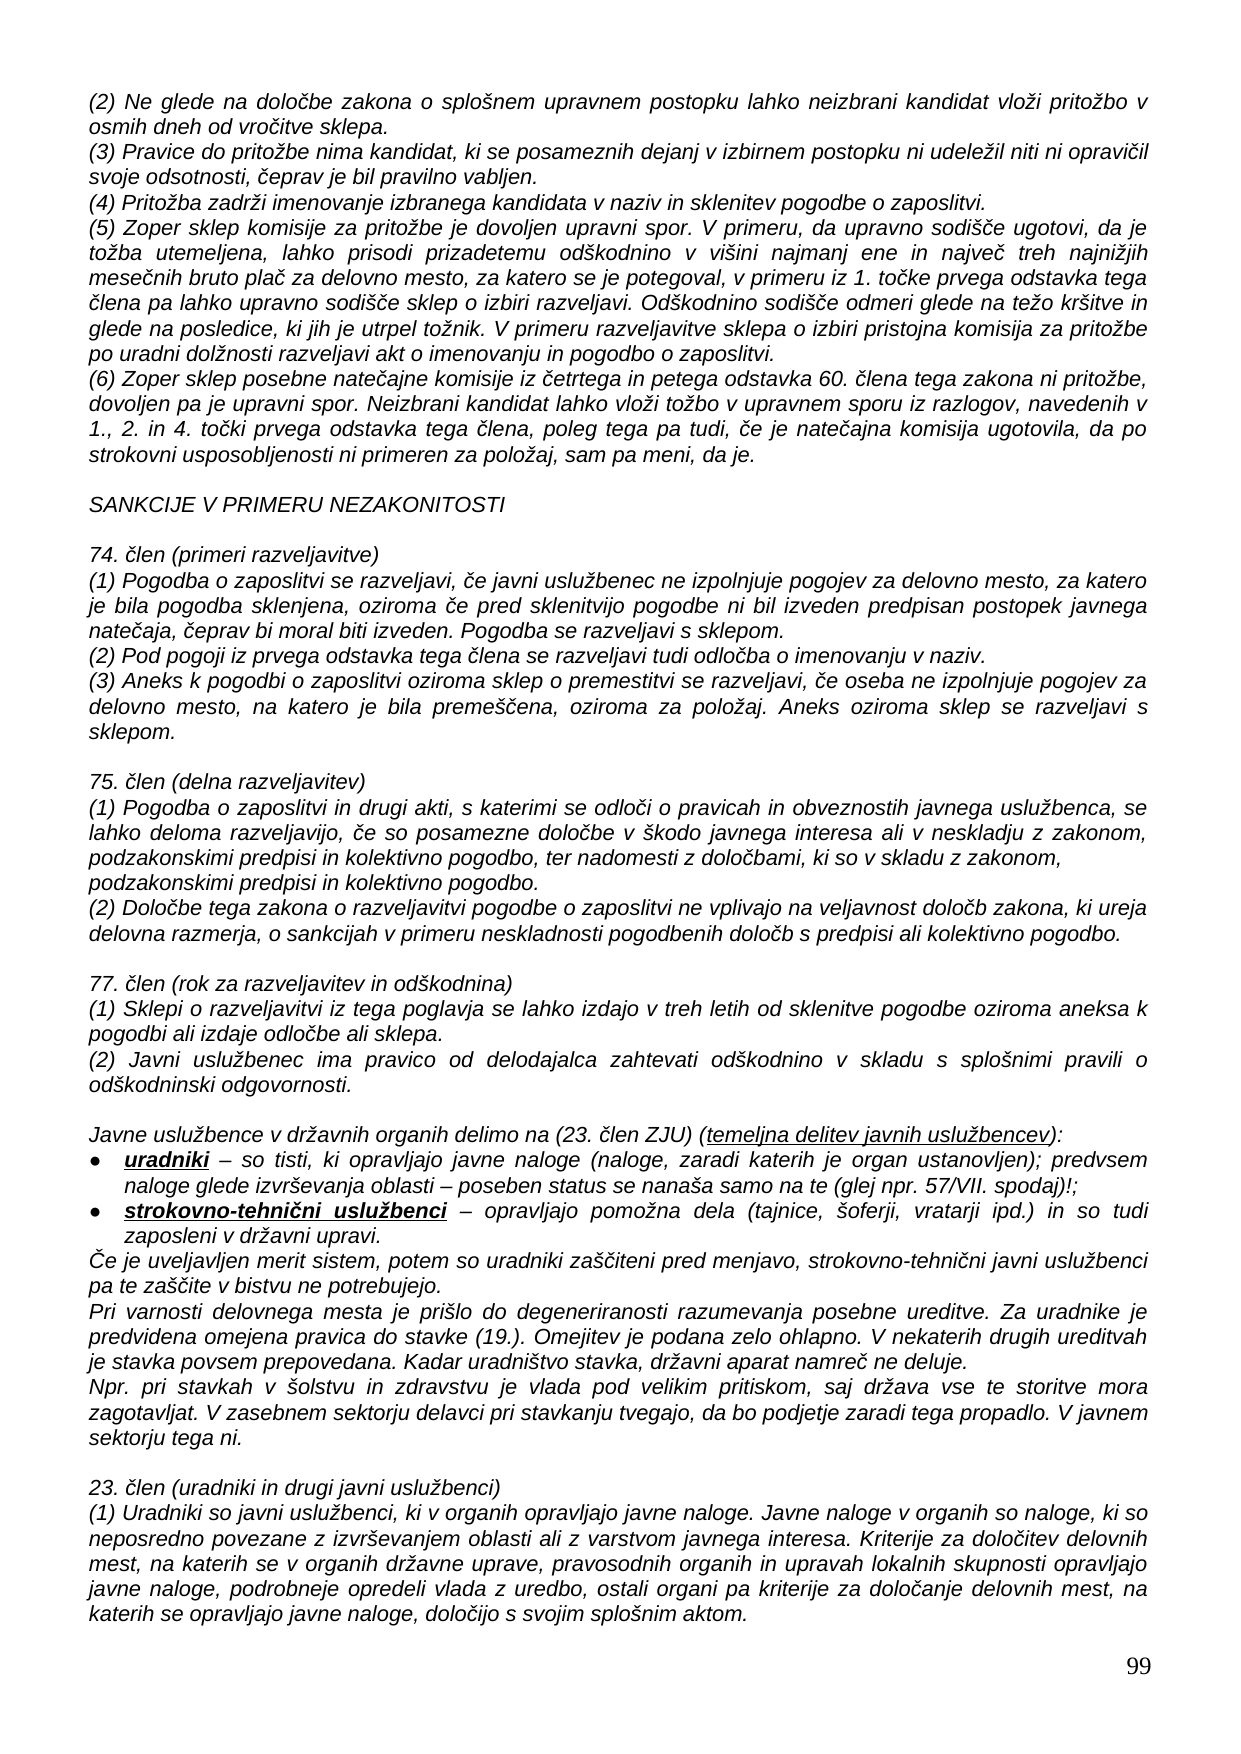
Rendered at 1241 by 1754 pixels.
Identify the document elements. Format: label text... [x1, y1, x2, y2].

text (3) Aneks k pogodbi o zaposlitvi oziroma sklep o premestitvi se razveljavi, če oseba ne izpolnjuje pogojev za delovno mesto, na katero je bila premeščena, oziroma za položaj. Aneks oziroma sklep se razveljavi s sklepom. [89, 668, 1152, 744]
text SANKCIJE V PRIMERU NEZAKONITOSTI [89, 467, 1152, 517]
text (2) Javni uslužbenec ima pravico od delodajalca zahtevati odškodnino v skladu s splošnimi pravili o odškodninski odgovornosti. [89, 1047, 1152, 1097]
list uradniki – so tisti, ki opravljajo javne naloge (naloge, zaradi katerih je organ ustanovljen); predvsem naloge glede izvrševanja oblasti – poseben status se nanaša samo na te (glej npr. 57/VII. spodaj)!; [89, 1147, 1152, 1198]
text podzakonskimi predpisi in kolektivno pogodbo. [89, 870, 1152, 895]
text Če je uveljavljen merit sistem, potem so uradniki zaščiteni pred menjavo, strokovno-tehnični javni uslužbenci pa te zaščite v bistvu ne potrebujejo. [89, 1248, 1152, 1299]
text 74. člen (primeri razveljavitve) [89, 517, 1152, 568]
text (1) Uradniki so javni uslužbenci, ki v organih opravljajo javne naloge. Javne naloge v organih so naloge, ki so neposredno povezane z izvrševanjem oblasti ali z varstvom javnega interesa. Kriterije za določitev delovnih mest, na katerih se v organih državne uprave, pravosodnih organih in upravah lokalnih skupnosti opravljajo javne naloge, podrobneje opredeli vlada z uredbo, ostali organi pa kriterije za določanje delovnih mest, na katerih se opravljajo javne naloge, določijo s svojim splošnim aktom. [89, 1500, 1152, 1626]
text Pri varnosti delovnega mesta je prišlo do degeneriranosti razumevanja posebne ureditve. Za uradnike je predvidena omejena pravica do stavke (19.). Omejitev je podana zelo ohlapno. V nekaterih drugih ureditvah je stavka povsem prepovedana. Kadar uradništvo stavka, državni aparat namreč ne deluje. [89, 1299, 1152, 1374]
text (4) Pritožba zadrži imenovanje izbranega kandidata v naziv in sklenitev pogodbe o zaposlitvi. [89, 189, 1152, 215]
text (1) Pogodba o zaposlitvi se razveljavi, če javni uslužbenec ne izpolnjuje pogojev za delovno mesto, za katero je bila pogodba sklenjena, oziroma če pred sklenitvijo pogodbe ni bil izveden predpisan postopek javnega natečaja, čeprav bi moral biti izveden. Pogodba se razveljavi s sklepom. [89, 568, 1152, 643]
list strokovno-tehnični uslužbenci – opravljajo pomožna dela (tajnice, šoferji, vratarji ipd.) in so tudi zaposleni v državni upravi. [89, 1198, 1152, 1248]
text (1) Sklepi o razveljavitvi iz tega poglavja se lahko izdajo v treh letih od sklenitve pogodbe oziroma aneksa k pogodbi ali izdaje odločbe ali sklepa. [89, 996, 1152, 1047]
text (2) Določbe tega zakona o razveljavitvi pogodbe o zaposlitvi ne vplivajo na veljavnost določb zakona, ki ureja delovna razmerja, o sankcijah v primeru neskladnosti pogodbenih določb s predpisi ali kolektivno pogodbo. [89, 895, 1152, 946]
text 77. člen (rok za razveljavitev in odškodnina) [89, 971, 1152, 996]
text (2) Ne glede na določbe zakona o splošnem upravnem postopku lahko neizbrani kandidat vloži pritožbo v osmih dneh od vročitve sklepa. [89, 89, 1152, 139]
text 75. člen (delna razveljavitev) [89, 769, 1152, 794]
text (6) Zoper sklep posebne natečajne komisije iz četrtega in petega odstavka 60. člena tega zakona ni pritožbe, dovoljen pa je upravni spor. Neizbrani kandidat lahko vloži tožbo v upravnem sporu iz razlogov, navedenih v 1., 2. in 4. točki prvega odstavka tega člena, poleg tega pa tudi, če je natečajna komisija ugotovila, da po strokovni usposobljenosti ni primeren za položaj, sam pa meni, da je. [89, 366, 1152, 467]
text Npr. pri stavkah v šolstvu in zdravstvu je vlada pod velikim pritiskom, saj država vse te storitve mora zagotavljat. V zasebnem sektorju delavci pri stavkanju tvegajo, da bo podjetje zaradi tega propadlo. V javnem sektorju tega ni. [89, 1374, 1152, 1450]
text (1) Pogodba o zaposlitvi in drugi akti, s katerimi se odloči o pravicah in obveznostih javnega uslužbenca, se lahko deloma razveljavijo, če so posamezne določbe v škodo javnega interesa ali v neskladju z zakonom, podzakonskimi predpisi in kolektivno pogodbo, ter nadomesti z določbami, ki so v skladu z zakonom, [89, 794, 1152, 870]
text (3) Pravice do pritožbe nima kandidat, ki se posameznih dejanj v izbirnem postopku ni udeležil niti ni opravičil svoje odsotnosti, čeprav je bil pravilno vabljen. [89, 139, 1152, 189]
text 23. člen (uradniki in drugi javni uslužbenci) [89, 1475, 1152, 1500]
text (2) Pod pogoji iz prvega odstavka tega člena se razveljavi tudi odločba o imenovanju v naziv. [89, 643, 1152, 668]
text Javne uslužbence v državnih organih delimo na (23. člen ZJU) (temeljna delitev javnih uslužbencev): [89, 1122, 1152, 1147]
text (5) Zoper sklep komisije za pritožbe je dovoljen upravni spor. V primeru, da upravno sodišče ugotovi, da je tožba utemeljena, lahko prisodi prizadetemu odškodnino v višini najmanj ene in največ treh najnižjih mesečnih bruto plač za delovno mesto, za katero se je potegoval, v primeru iz 1. točke prvega odstavka tega člena pa lahko upravno sodišče sklep o izbiri razveljavi. Odškodnino sodišče odmeri glede na težo kršitve in glede na posledice, ki jih je utrpel tožnik. V primeru razveljavitve sklepa o izbiri pristojna komisija za pritožbe po uradni dolžnosti razveljavi akt o imenovanju in pogodbo o zaposlitvi. [89, 215, 1152, 366]
